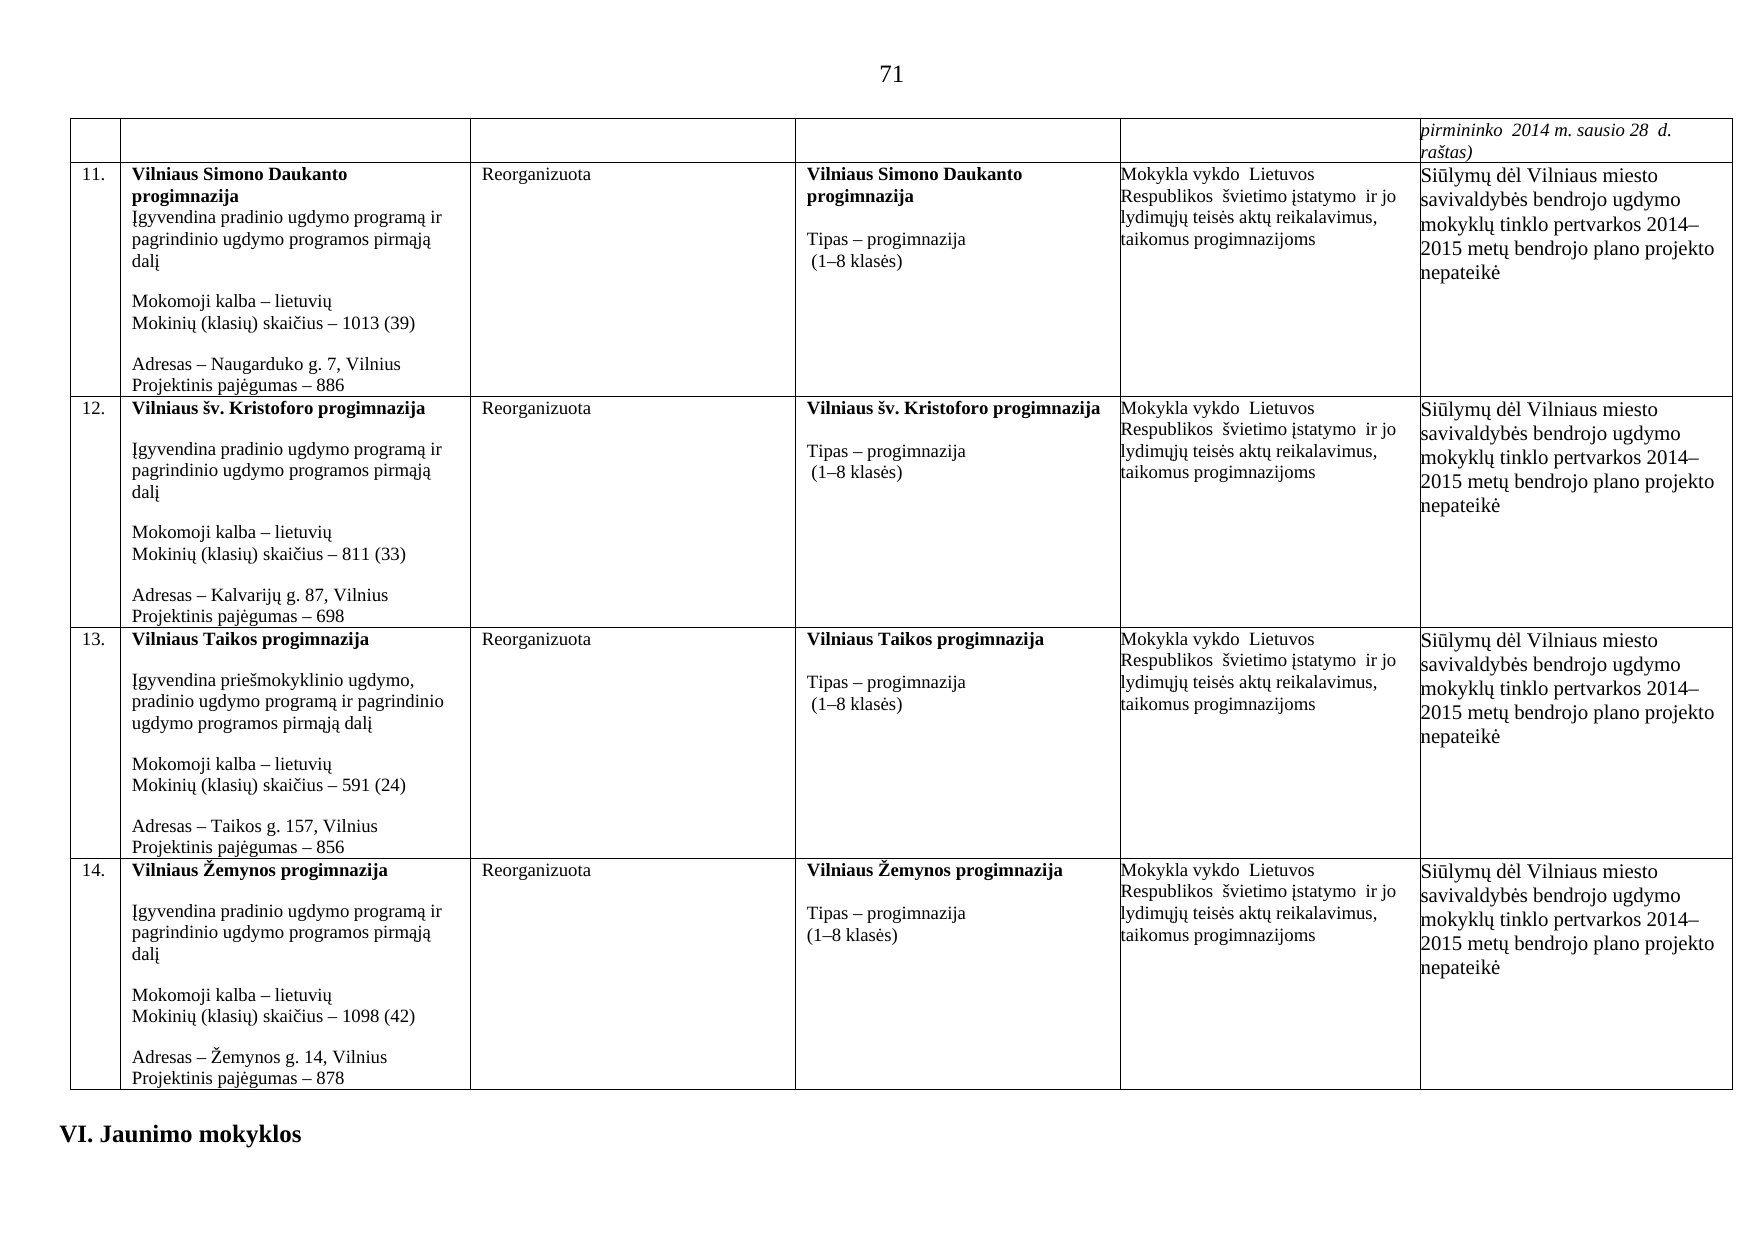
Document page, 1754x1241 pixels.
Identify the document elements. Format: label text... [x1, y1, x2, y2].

table_cell Vilniaus Taikos progimnazija Įgyvendina priešmokyklinio ugdymo, pradinio ugdymo programą ir pagrindinio ugdymo programos pirmąją dalį Mokomoji kalba – lietuvių Mokinių (klasių) skaičius – 591 (24) Adresas – Taikos g. 157, Vilnius Projektinis pajėgumas – 856 [121, 628, 470, 858]
table_cell Vilniaus Žemynos progimnazija Įgyvendina pradinio ugdymo programą ir pagrindinio ugdymo programos pirmąją dalį Mokomoji kalba – lietuvių Mokinių (klasių) skaičius – 1098 (42) Adresas – Žemynos g. 14, Vilnius Projektinis pajėgumas – 878 [121, 859, 470, 1089]
table_cell Vilniaus Simono Daukanto progimnazija Tipas – progimnazija (1–8 klasės) [796, 163, 1120, 396]
table_cell Vilniaus Žemynos progimnazija Tipas – progimnazija (1–8 klasės) [796, 859, 1120, 1089]
table_cell pirmininko 2014 m. sausio 28 d. raštas) [1421, 119, 1732, 162]
table_cell Reorganizuota [471, 397, 795, 627]
table_cell Mokykla vykdo Lietuvos Respublikos švietimo įstatymo ir jo lydimųjų teisės aktų reikalavimus, taikomus progimnazijoms [1121, 163, 1420, 396]
table_cell Vilniaus šv. Kristoforo progimnazija Įgyvendina pradinio ugdymo programą ir pagrindinio ugdymo programos pirmąją dalį Mokomoji kalba – lietuvių Mokinių (klasių) skaičius – 811 (33) Adresas – Kalvarijų g. 87, Vilnius Projektinis pajėgumas – 698 [121, 397, 470, 627]
table_cell [471, 119, 795, 162]
table_cell Vilniaus Simono Daukanto progimnazija Įgyvendina pradinio ugdymo programą ir pagrindinio ugdymo programos pirmąją dalį Mokomoji kalba – lietuvių Mokinių (klasių) skaičius – 1013 (39) Adresas – Naugarduko g. 7, Vilnius Projektinis pajėgumas – 886 [121, 163, 470, 396]
table_cell [71, 119, 120, 162]
table_cell [121, 119, 470, 162]
table_cell Siūlymų dėl Vilniaus miesto savivaldybės bendrojo ugdymo mokyklų tinklo pertvarkos 2014–2015 metų bendrojo plano projekto nepateikė [1421, 859, 1732, 1089]
table_cell Mokykla vykdo Lietuvos Respublikos švietimo įstatymo ir jo lydimųjų teisės aktų reikalavimus, taikomus progimnazijoms [1121, 397, 1420, 627]
table_cell [796, 119, 1120, 162]
table_cell Siūlymų dėl Vilniaus miesto savivaldybės bendrojo ugdymo mokyklų tinklo pertvarkos 2014–2015 metų bendrojo plano projekto nepateikė [1421, 163, 1732, 396]
table_cell Siūlymų dėl Vilniaus miesto savivaldybės bendrojo ugdymo mokyklų tinklo pertvarkos 2014–2015 metų bendrojo plano projekto nepateikė [1421, 397, 1732, 627]
table_cell Mokykla vykdo Lietuvos Respublikos švietimo įstatymo ir jo lydimųjų teisės aktų reikalavimus, taikomus progimnazijoms [1121, 628, 1420, 858]
table_cell 12. [71, 397, 120, 627]
table_cell 14. [71, 859, 120, 1089]
text VI. Jaunimo mokyklos [59, 1119, 1724, 1147]
table_cell Mokykla vykdo Lietuvos Respublikos švietimo įstatymo ir jo lydimųjų teisės aktų reikalavimus, taikomus progimnazijoms [1121, 859, 1420, 1089]
table_cell Reorganizuota [471, 163, 795, 396]
table_cell 11. [71, 163, 120, 396]
table_cell Vilniaus Taikos progimnazija Tipas – progimnazija (1–8 klasės) [796, 628, 1120, 858]
table_cell Reorganizuota [471, 859, 795, 1089]
table_cell [1121, 119, 1420, 162]
table_cell Reorganizuota [471, 628, 795, 858]
table_cell Vilniaus šv. Kristoforo progimnazija Tipas – progimnazija (1–8 klasės) [796, 397, 1120, 627]
table_cell Siūlymų dėl Vilniaus miesto savivaldybės bendrojo ugdymo mokyklų tinklo pertvarkos 2014–2015 metų bendrojo plano projekto nepateikė [1421, 628, 1732, 858]
table_cell 13. [71, 628, 120, 858]
